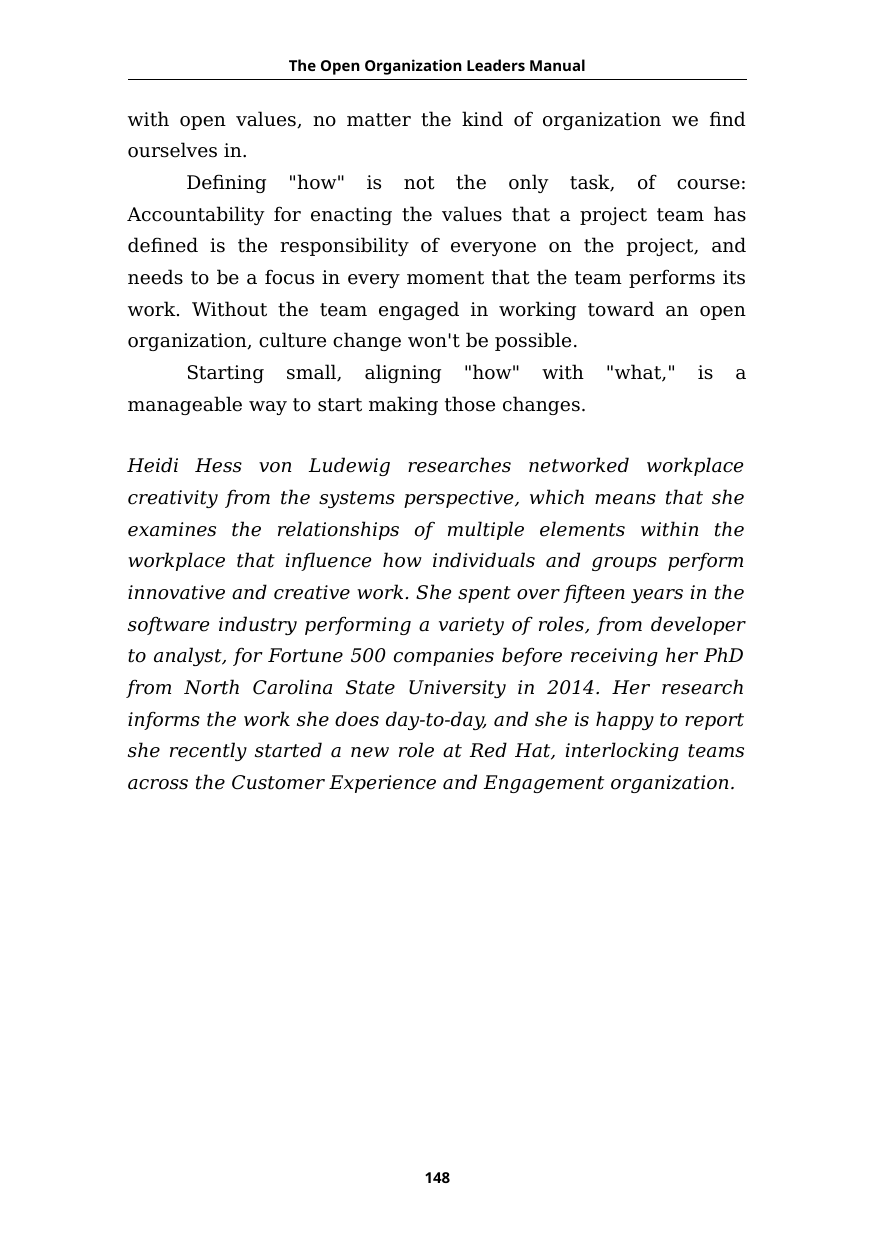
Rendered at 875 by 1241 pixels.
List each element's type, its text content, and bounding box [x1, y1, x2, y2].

text with open values, no matter the kind of organization we find ourselves in. [127, 109, 747, 162]
text Defining "how" is not the only task, of course: Accountability for enacting the values that a project team has defined is the responsibility of everyone on the project, and needs to be a focus in every moment that the team performs its work. Without the team engaged in working toward an open organization, culture change won't be possible. [127, 172, 747, 352]
text Heidi Hess von Ludewig researches networked workplace creativity from the systems perspective, which means that she examines the relationships of multiple elements within the workplace that influence how individuals and groups perform innovative and creative work. She spent over fifteen years in the software industry performing a variety of roles, from developer to analyst, for Fortune 500 companies before receiving her PhD from North Carolina State University in 2014. Her research informs the work she does day-to-day, and she is happy to report she recently started a new role at Red Hat, interlocking teams across the Customer Experience and Engagement organization. [127, 455, 747, 794]
text Starting small, aligning "how" with "what," is a manageable way to start making those changes. [127, 362, 747, 416]
